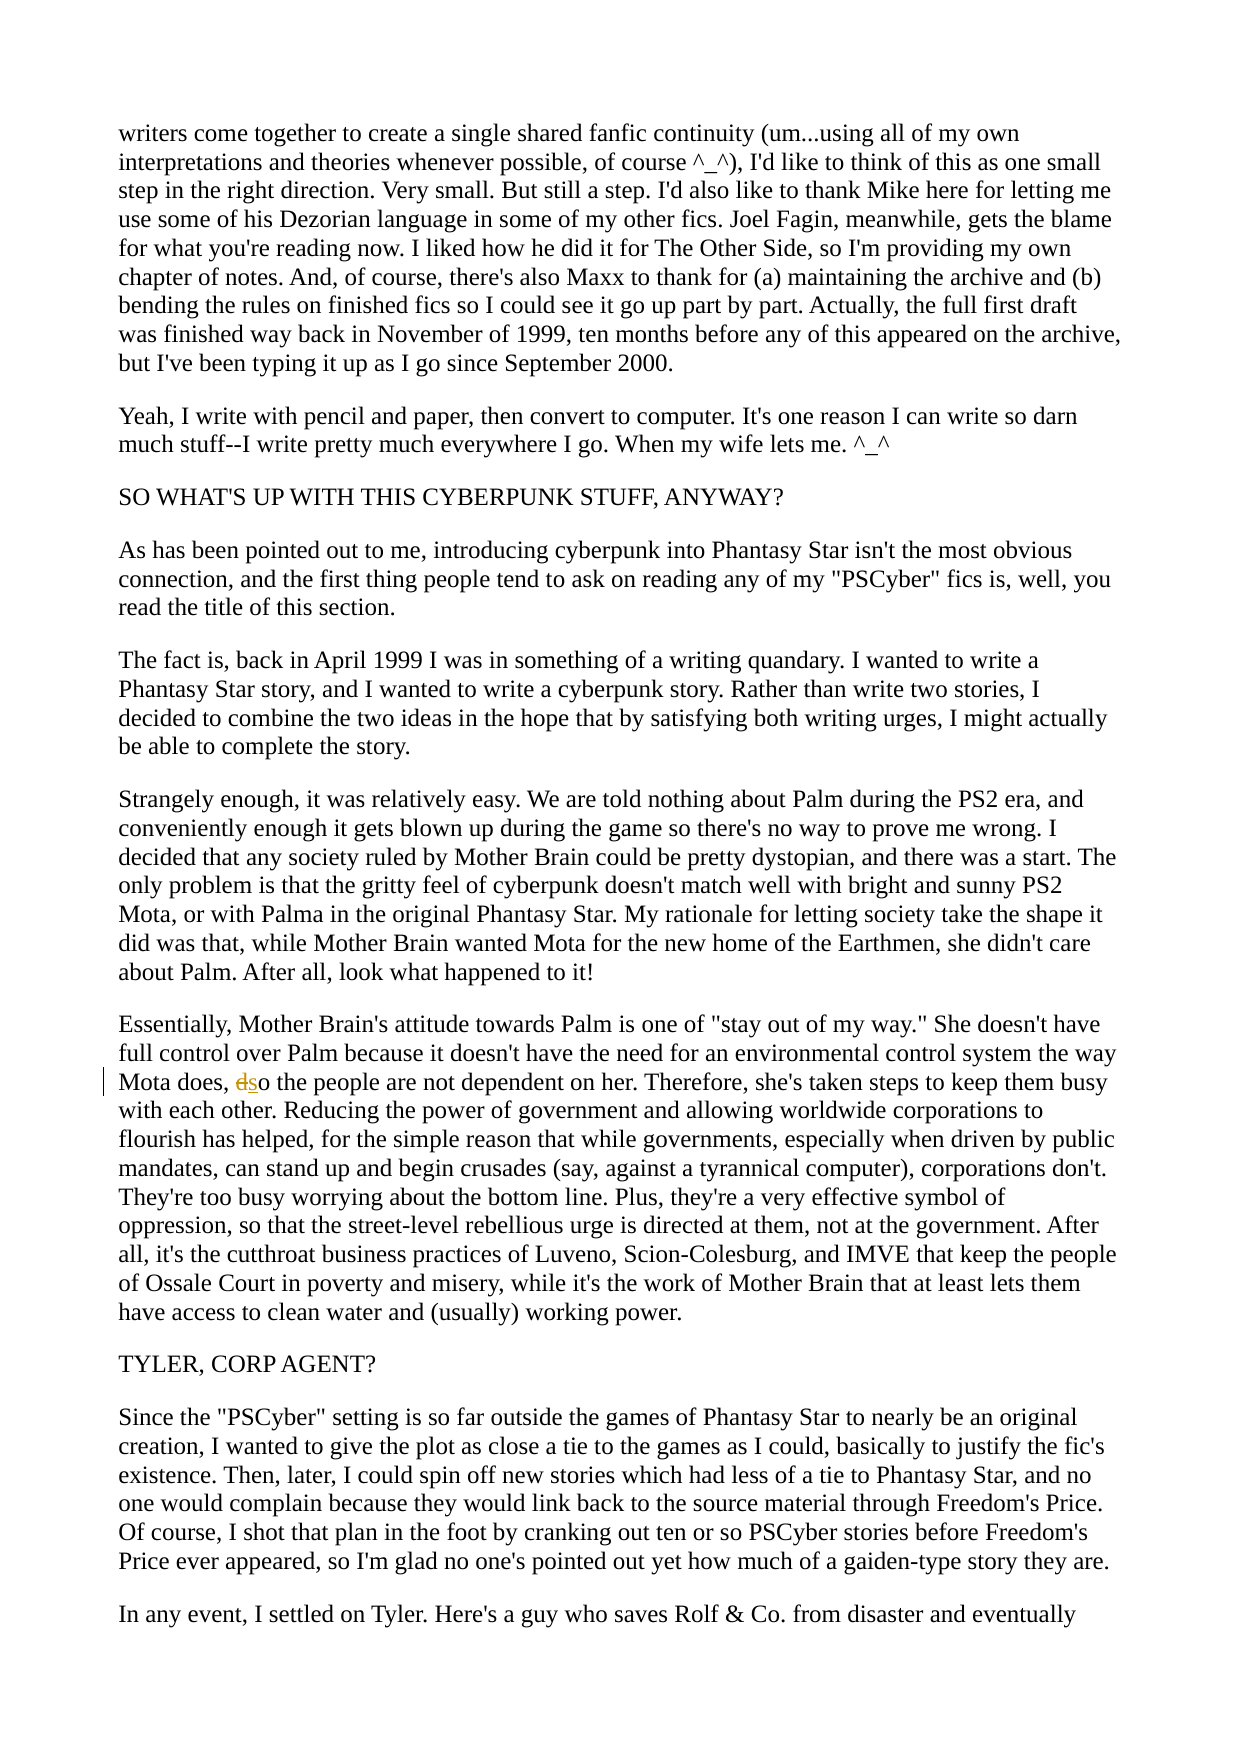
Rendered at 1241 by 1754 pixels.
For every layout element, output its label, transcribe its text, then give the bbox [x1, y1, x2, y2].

text Strangely enough, it was relatively easy. We are told nothing about Palm during the PS2 era, and conveniently enough it gets blown up during the game so there's no way to prove me wrong. I decided that any society ruled by Mother Brain could be pretty dystopian, and there was a start. The only problem is that the gritty feel of cyberpunk doesn't match well with bright and sunny PS2 Mota, or with Palma in the original Phantasy Star. My rationale for letting society take the shape it did was that, while Mother Brain wanted Mota for the new home of the Earthmen, she didn't care about Palm. After all, look what happened to it! [118, 784, 1122, 985]
text Essentially, Mother Brain's attitude towards Palm is one of "stay out of my way." She doesn't have full control over Palm because it doesn't have the need for an environmental control system the way Mota does, so the people are not dependent on her. Therefore, she's taken steps to keep them busy with each other. Reducing the power of government and allowing worldwide corporations to flourish has helped, for the simple reason that while governments, especially when driven by public mandates, can stand up and begin crusades (say, against a tyrannical computer), corporations don't. They're too busy worrying about the bottom line. Plus, they're a very effective symbol of oppression, so that the street-level rebellious urge is directed at them, not at the government. After all, it's the cutthroat business practices of Luveno, Scion-Colesburg, and IMVE that keep the people of Ossale Court in poverty and misery, while it's the work of Mother Brain that at least lets them have access to clean water and (usually) working power. [118, 1009, 1122, 1326]
text writers come together to create a single shared fanfic continuity (um...using all of my own interpretations and theories whenever possible, of course ^_^), I'd like to think of this as one small step in the right direction. Very small. But still a step. I'd also like to thank Mike here for letting me use some of his Dezorian language in some of my other fics. Joel Fagin, meanwhile, gets the blame for what you're reading now. I liked how he did it for The Other Side, so I'm providing my own chapter of notes. And, of course, there's also Maxx to thank for (a) maintaining the archive and (b) bending the rules on finished fics so I could see it go up part by part. Actually, the full first draft was finished way back in November of 1999, ten months before any of this appeared on the archive, but I've been typing it up as I go since September 2000. [118, 118, 1122, 377]
text As has been pointed out to me, introducing cyberpunk into Phantasy Star isn't the most obvious connection, and the first thing people tend to ask on reading any of my "PSCyber" fics is, well, you read the title of this section. [118, 535, 1122, 621]
text Since the "PSCyber" setting is so far outside the games of Phantasy Star to nearly be an original creation, I wanted to give the plot as close a tie to the games as I could, basically to justify the fic's existence. Then, later, I could spin off new stories which had less of a tie to Phantasy Star, and no one would complain because they would link back to the source material through Freedom's Price. Of course, I shot that plan in the foot by cranking out ten or so PSCyber stories before Freedom's Price ever appeared, so I'm glad no one's pointed out yet how much of a gaiden-type story they are. [118, 1402, 1122, 1575]
text The fact is, back in April 1999 I was in something of a writing quandary. I wanted to write a Phantasy Star story, and I wanted to write a cyberpunk story. Rather than write two stories, I decided to combine the two ideas in the hope that by satisfying both writing urges, I might actually be able to complete the story. [118, 645, 1122, 760]
text TYLER, CORP AGENT? [118, 1349, 1122, 1378]
text Yeah, I write with pencil and paper, then convert to computer. It's one reason I can write so darn much stuff--I write pretty much everywhere I go. When my wife lets me. ^_^ [118, 401, 1122, 458]
text In any event, I settled on Tyler. Here's a guy who saves Rolf & Co. from disaster and eventually [118, 1599, 1122, 1627]
text SO WHAT'S UP WITH THIS CYBERPUNK STUFF, ANYWAY? [118, 482, 1122, 511]
